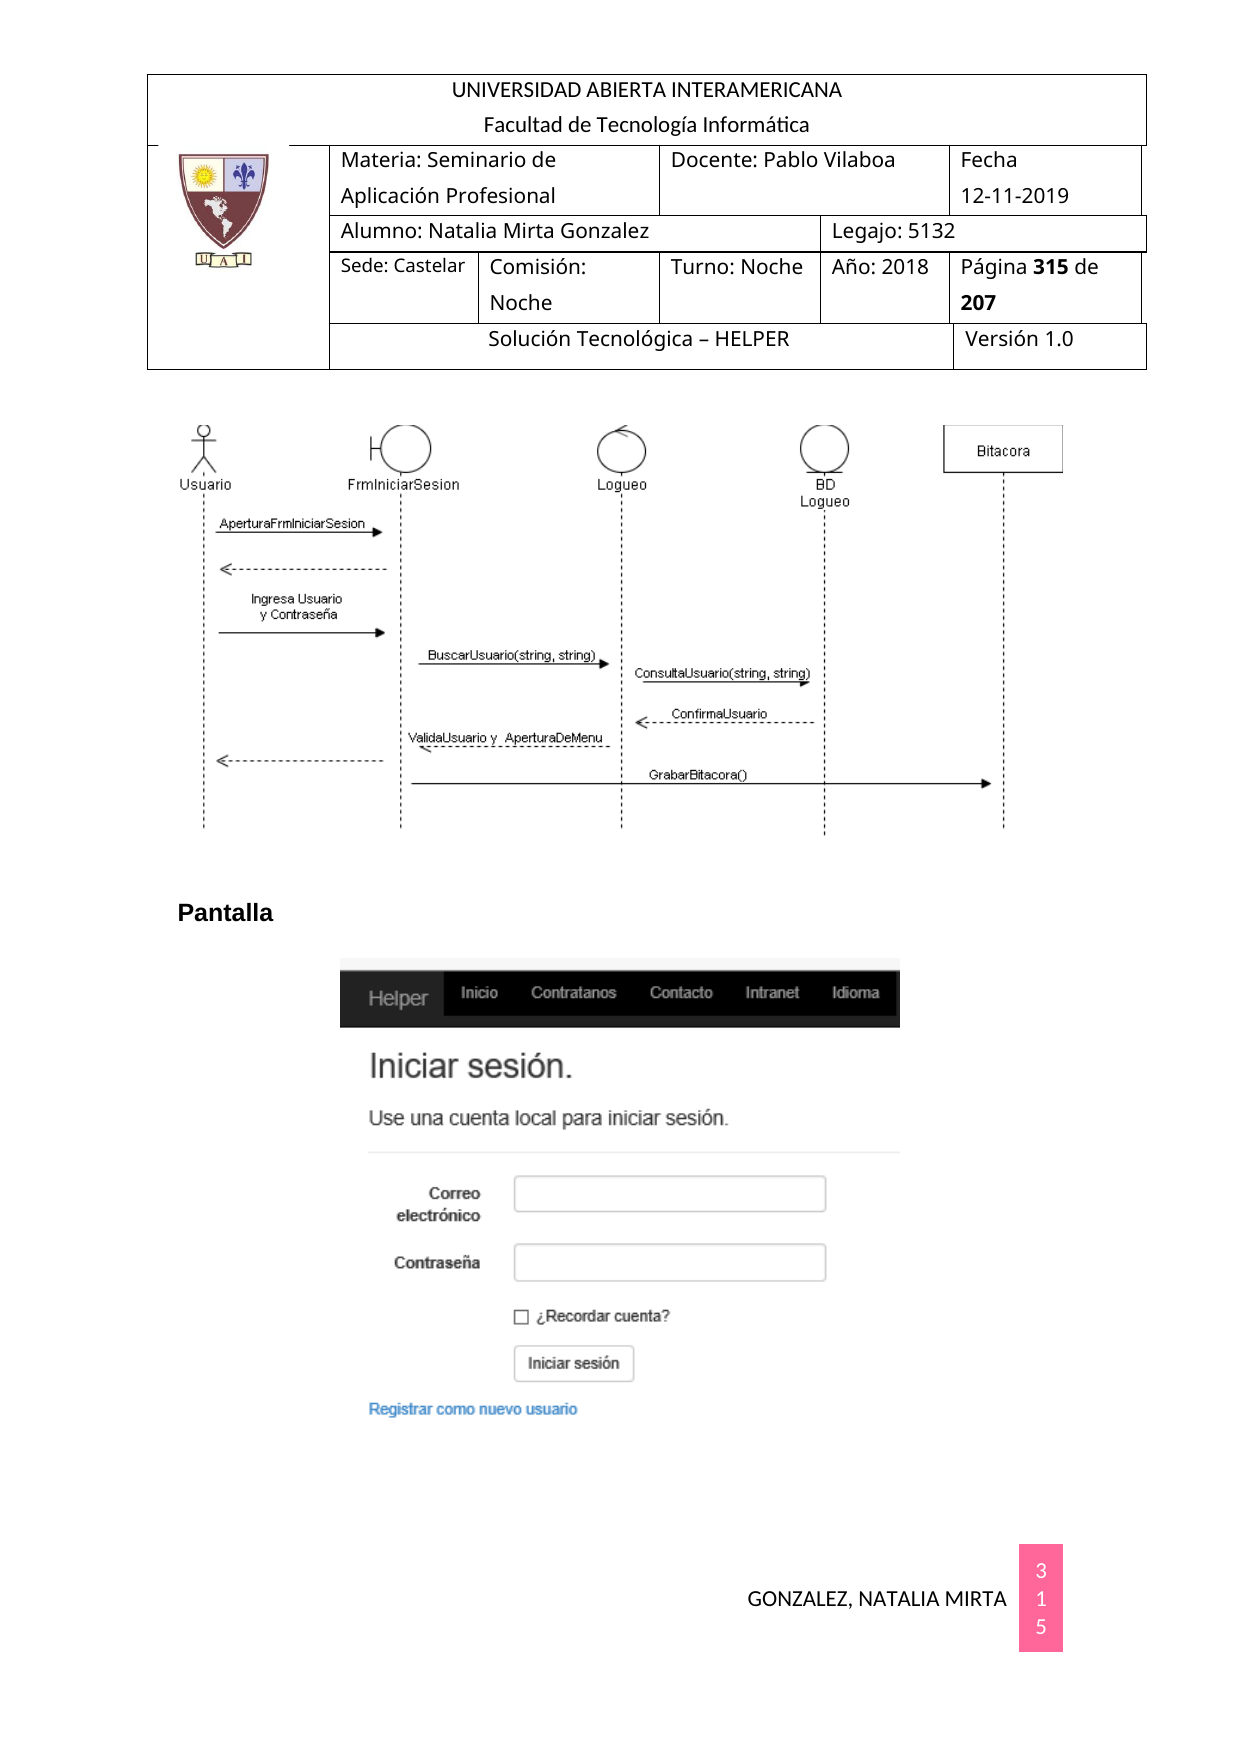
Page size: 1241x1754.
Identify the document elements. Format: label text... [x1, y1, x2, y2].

text Pantalla [177, 898, 1063, 926]
